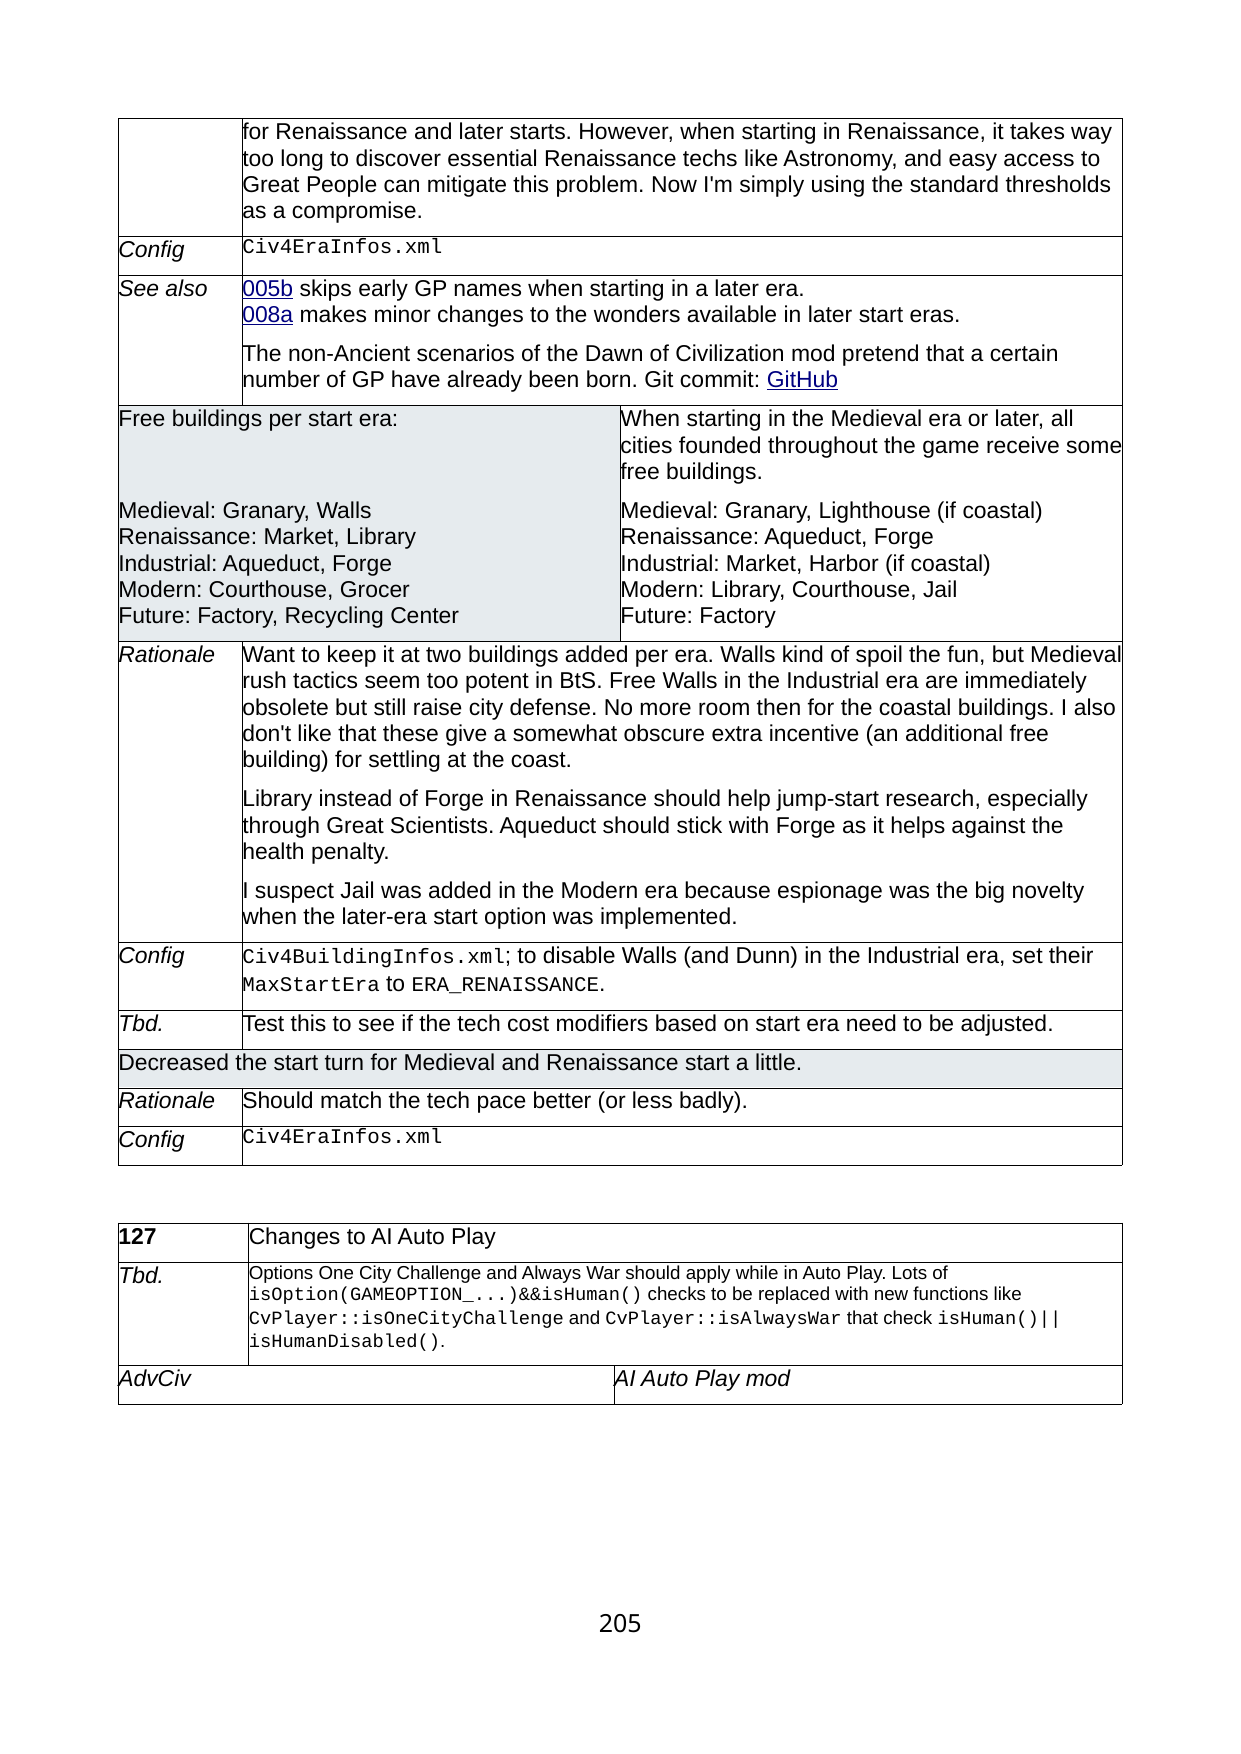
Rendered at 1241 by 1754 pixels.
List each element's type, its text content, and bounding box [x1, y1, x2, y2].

table_cell Civ4EraInfos.xml [243, 237, 1122, 275]
table_cell Rationale [119, 642, 242, 942]
table_cell AdvCiv [119, 1366, 614, 1404]
table_header 127 [119, 1224, 248, 1262]
table_cell Rationale [119, 1089, 242, 1126]
table_cell Free buildings per start era: Medieval: Granary, Walls Renaissance: Market, Library Industrial: Aqueduct, Forge Modern: Courthouse, Grocer Future: Factory, Recycling Center [119, 406, 620, 641]
table_cell Options One City Challenge and Always War should apply while in Auto Play. Lots of isOption(GAMEOPTION_...)&&isHuman() checks to be replaced with new functions like CvPlayer::isOneCityChallenge and CvPlayer::isAlwaysWar that check isHuman()||isHumanDisabled(). [249, 1263, 1122, 1365]
table_cell Tbd. [119, 1263, 248, 1365]
table_cell Test this to see if the tech cost modifiers based on start era need to be adjusted. [243, 1011, 1122, 1048]
table_cell Civ4EraInfos.xml [243, 1127, 1122, 1165]
table_cell Config [119, 943, 242, 1010]
table_cell Want to keep it at two buildings added per era. Walls kind of spoil the fun, but Medieval rush tactics seem too potent in BtS. Free Walls in the Industrial era are immediately obsolete but still raise city defense. No more room then for the coastal buildings. I also don't like that these give a somewhat obscure extra incentive (an additional free building) for settling at the coast. Library instead of Forge in Renaissance should help jump-start research, especially through Great Scientists. Aqueduct should stick with Forge as it helps against the health penalty. I suspect Jail was added in the Modern era because espionage was the big novelty when the later-era start option was implemented. [243, 642, 1122, 942]
table_cell When starting in the Medieval era or later, all cities founded throughout the game receive some free buildings. Medieval: Granary, Lighthouse (if coastal) Renaissance: Aqueduct, Forge Industrial: Market, Harbor (if coastal) Modern: Library, Courthouse, Jail Future: Factory [621, 406, 1122, 641]
table_cell Config [119, 1127, 242, 1165]
table_cell See also [119, 276, 242, 405]
table_cell Tbd. [119, 1011, 242, 1048]
table_cell Config [119, 237, 242, 275]
table_cell [119, 119, 242, 236]
table_cell Should match the tech pace better (or less badly). [243, 1089, 1122, 1126]
table_cell for Renaissance and later starts. However, when starting in Renaissance, it takes way too long to discover essential Renaissance techs like Astronomy, and easy access to Great People can mitigate this problem. Now I'm simply using the standard thresholds as a compromise. [243, 119, 1122, 236]
table_cell 005b skips early GP names when starting in a later era. 008a makes minor changes to the wonders available in later start eras. The non-Ancient scenarios of the Dawn of Civilization mod pretend that a certain number of GP have already been born. Git commit: GitHub [243, 276, 1122, 405]
table_cell AI Auto Play mod [615, 1366, 1122, 1404]
table_cell Civ4BuildingInfos.xml; to disable Walls (and Dunn) in the Industrial era, set their MaxStartEra to ERA_RENAISSANCE. [243, 943, 1122, 1010]
table_cell Decreased the start turn for Medieval and Renaissance start a little. [119, 1050, 1122, 1087]
table_header Changes to AI Auto Play [249, 1224, 1122, 1262]
